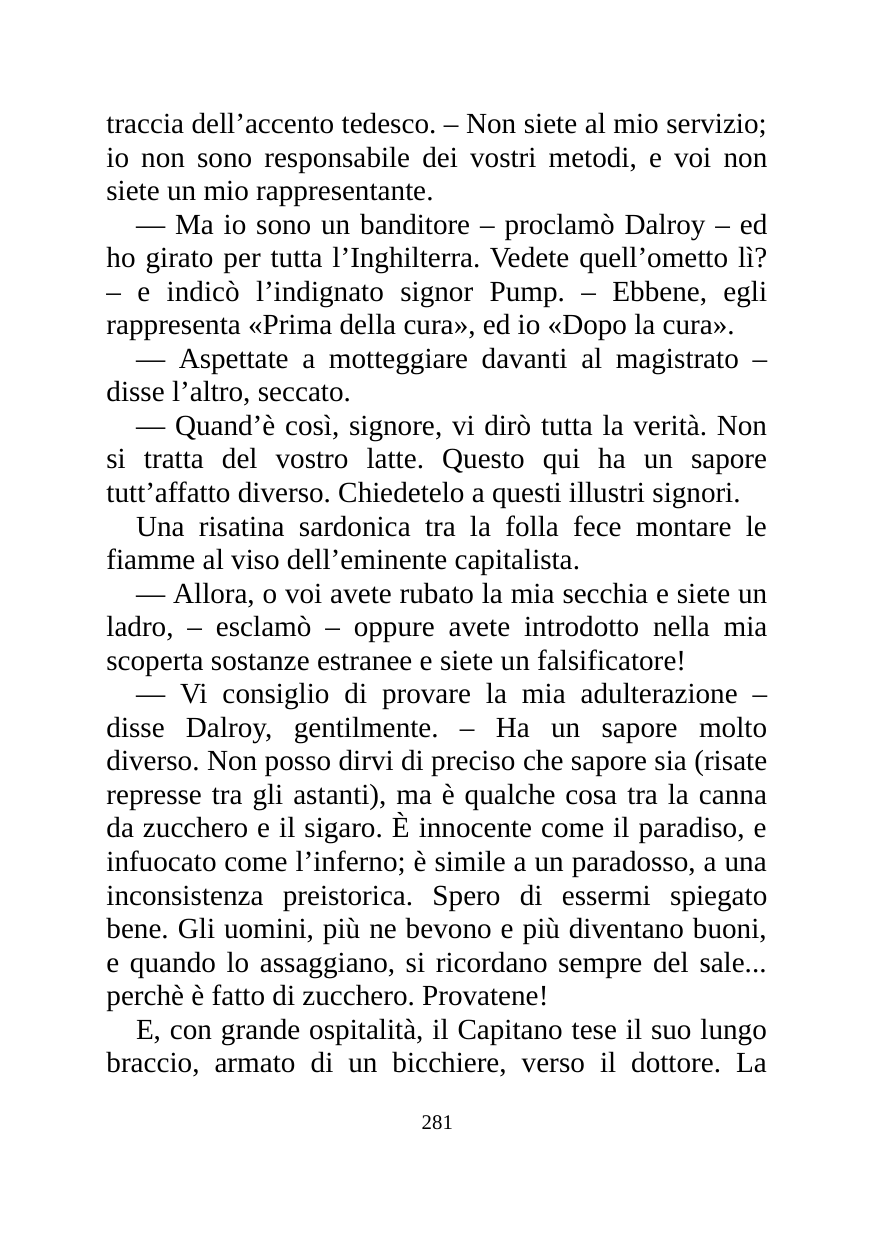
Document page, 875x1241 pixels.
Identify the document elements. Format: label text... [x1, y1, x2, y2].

text Una risatina sardonica tra la folla fece montare le fiamme al viso dell’eminente capitalista. [106, 509, 768, 576]
text E, con grande ospitalità, il Capitano tese il suo lungo braccio, armato di un bicchiere, verso il dottore. La [106, 1012, 768, 1079]
text — Vi consiglio di provare la mia adulterazione – disse Dalroy, gentilmente. – Ha un sapore molto diverso. Non posso dirvi di preciso che sapore sia (risate represse tra gli astanti), ma è qualche cosa tra la canna da zucchero e il sigaro. È innocente come il paradiso, e infuocato come l’inferno; è simile a un paradosso, a una inconsistenza preistorica. Spero di essermi spiegato bene. Gli uomini, più ne bevono e più diventano buoni, e quando lo assaggiano, si ricordano sempre del sale... perchè è fatto di zucchero. Provatene! [106, 676, 768, 1012]
text traccia dell’accento tedesco. – Non siete al mio servizio; io non sono responsabile dei vostri metodi, e voi non siete un mio rappresentante. [106, 106, 768, 207]
text — Allora, o voi avete rubato la mia secchia e siete un ladro, – esclamò – oppure avete introdotto nella mia scoperta sostanze estranee e siete un falsificatore! [106, 576, 768, 676]
text — Ma io sono un banditore – proclamò Dalroy – ed ho girato per tutta l’Inghilterra. Vedete quell’ometto lì? – e indicò l’indignato signor Pump. – Ebbene, egli rappresenta «Prima della cura», ed io «Dopo la cura». [106, 207, 768, 341]
text — Quand’è così, signore, vi dirò tutta la verità. Non si tratta del vostro latte. Questo qui ha un sapore tutt’affatto diverso. Chiedetelo a questi illustri signori. [106, 408, 768, 509]
text — Aspettate a motteggiare davanti al magistrato – disse l’altro, seccato. [106, 341, 768, 408]
